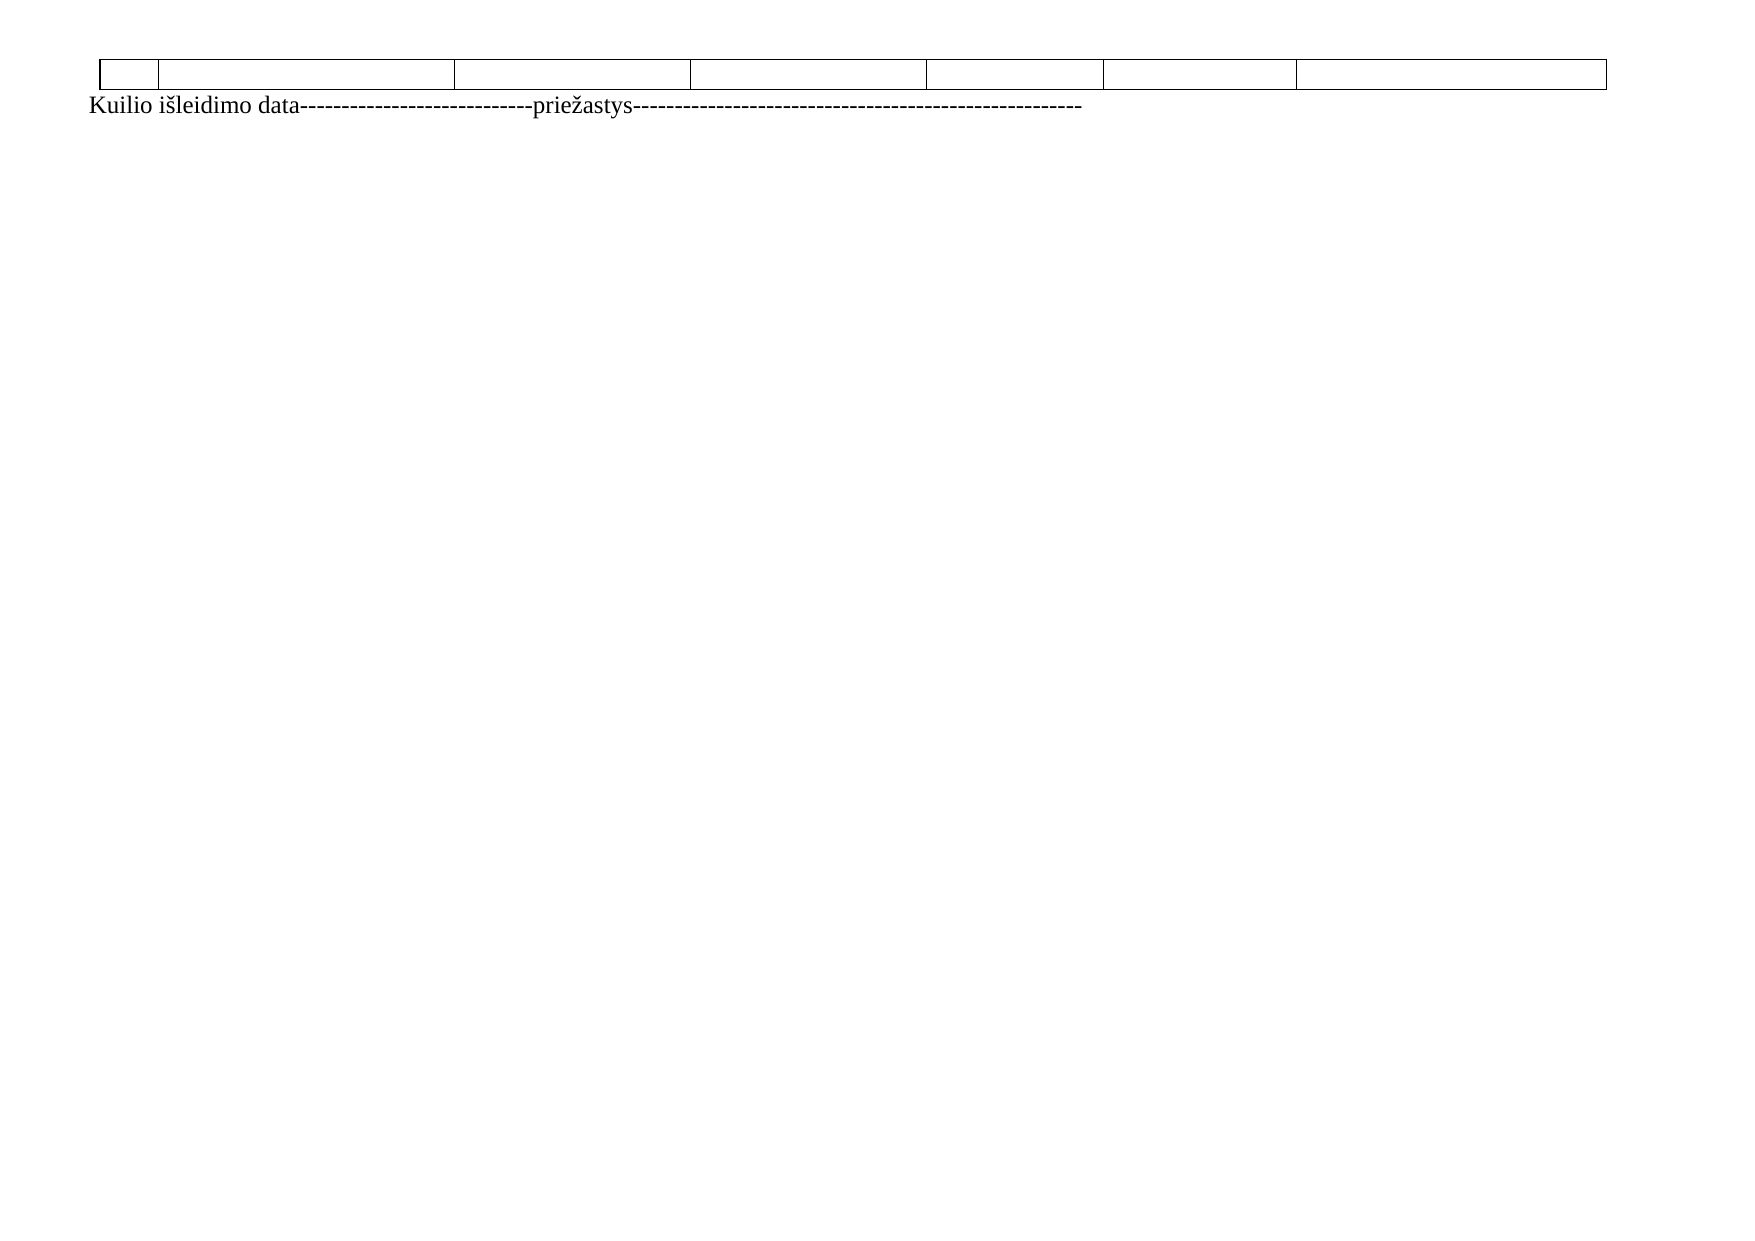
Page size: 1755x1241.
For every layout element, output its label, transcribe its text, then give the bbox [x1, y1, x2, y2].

text Kuilio išleidimo data----------------------------priežastys------------------------------------------------------ [89, 90, 1695, 119]
table_cell [691, 60, 926, 89]
table_cell [455, 60, 690, 89]
table_cell [927, 60, 1103, 89]
table_cell [1104, 60, 1296, 89]
table_cell [1297, 60, 1606, 89]
table_cell [159, 60, 454, 89]
table_cell [101, 60, 158, 89]
